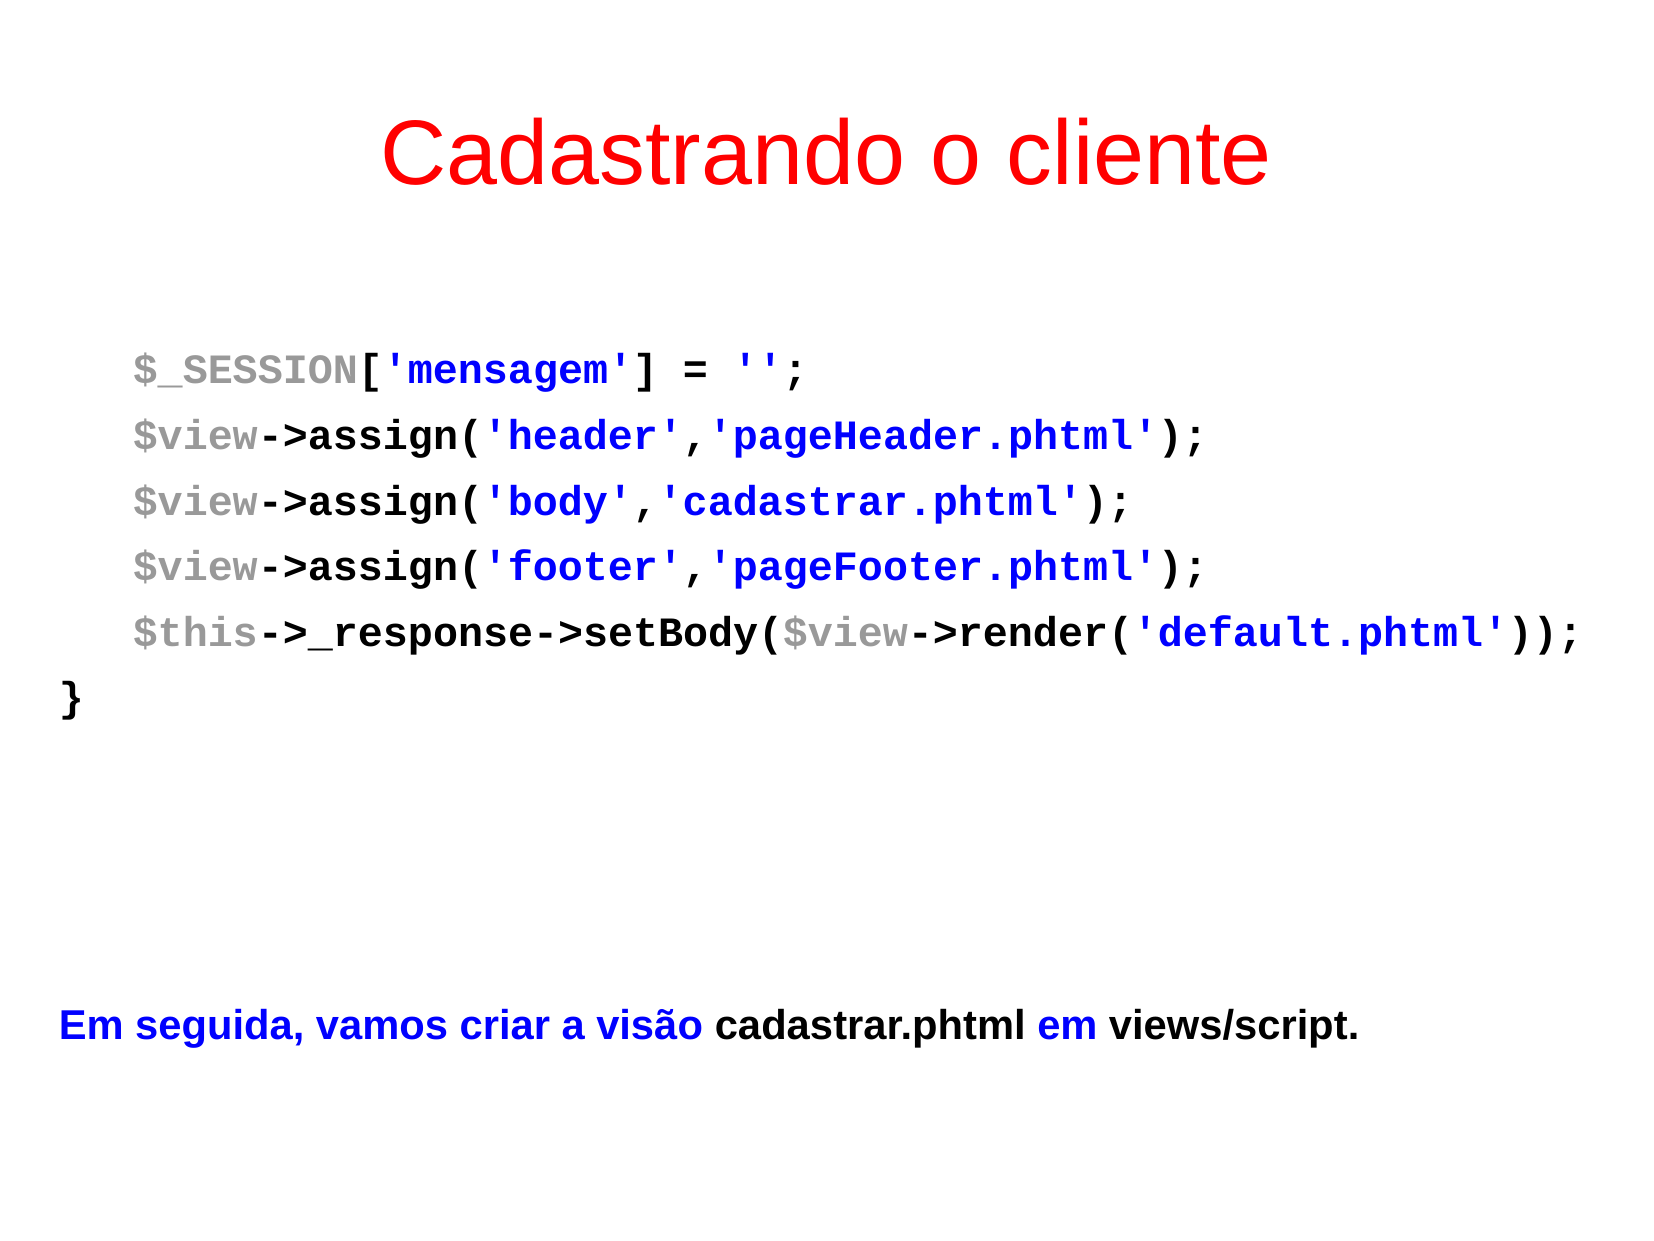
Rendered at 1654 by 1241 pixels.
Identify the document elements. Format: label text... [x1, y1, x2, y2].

title Cadastrando o cliente [82, 49, 1571, 257]
list $_SESSION['mensagem'] = ''; $view->assign('header','pageHeader.phtml'); $view->assign('body','cadastrar.phtml'); $view->assign('footer','pageFooter.phtml'); $this->_response->setBody($view->render('default.phtml')); } Em seguida, vamos criar a visão cadastrar.phtml em views/script. [59, 283, 1607, 1182]
